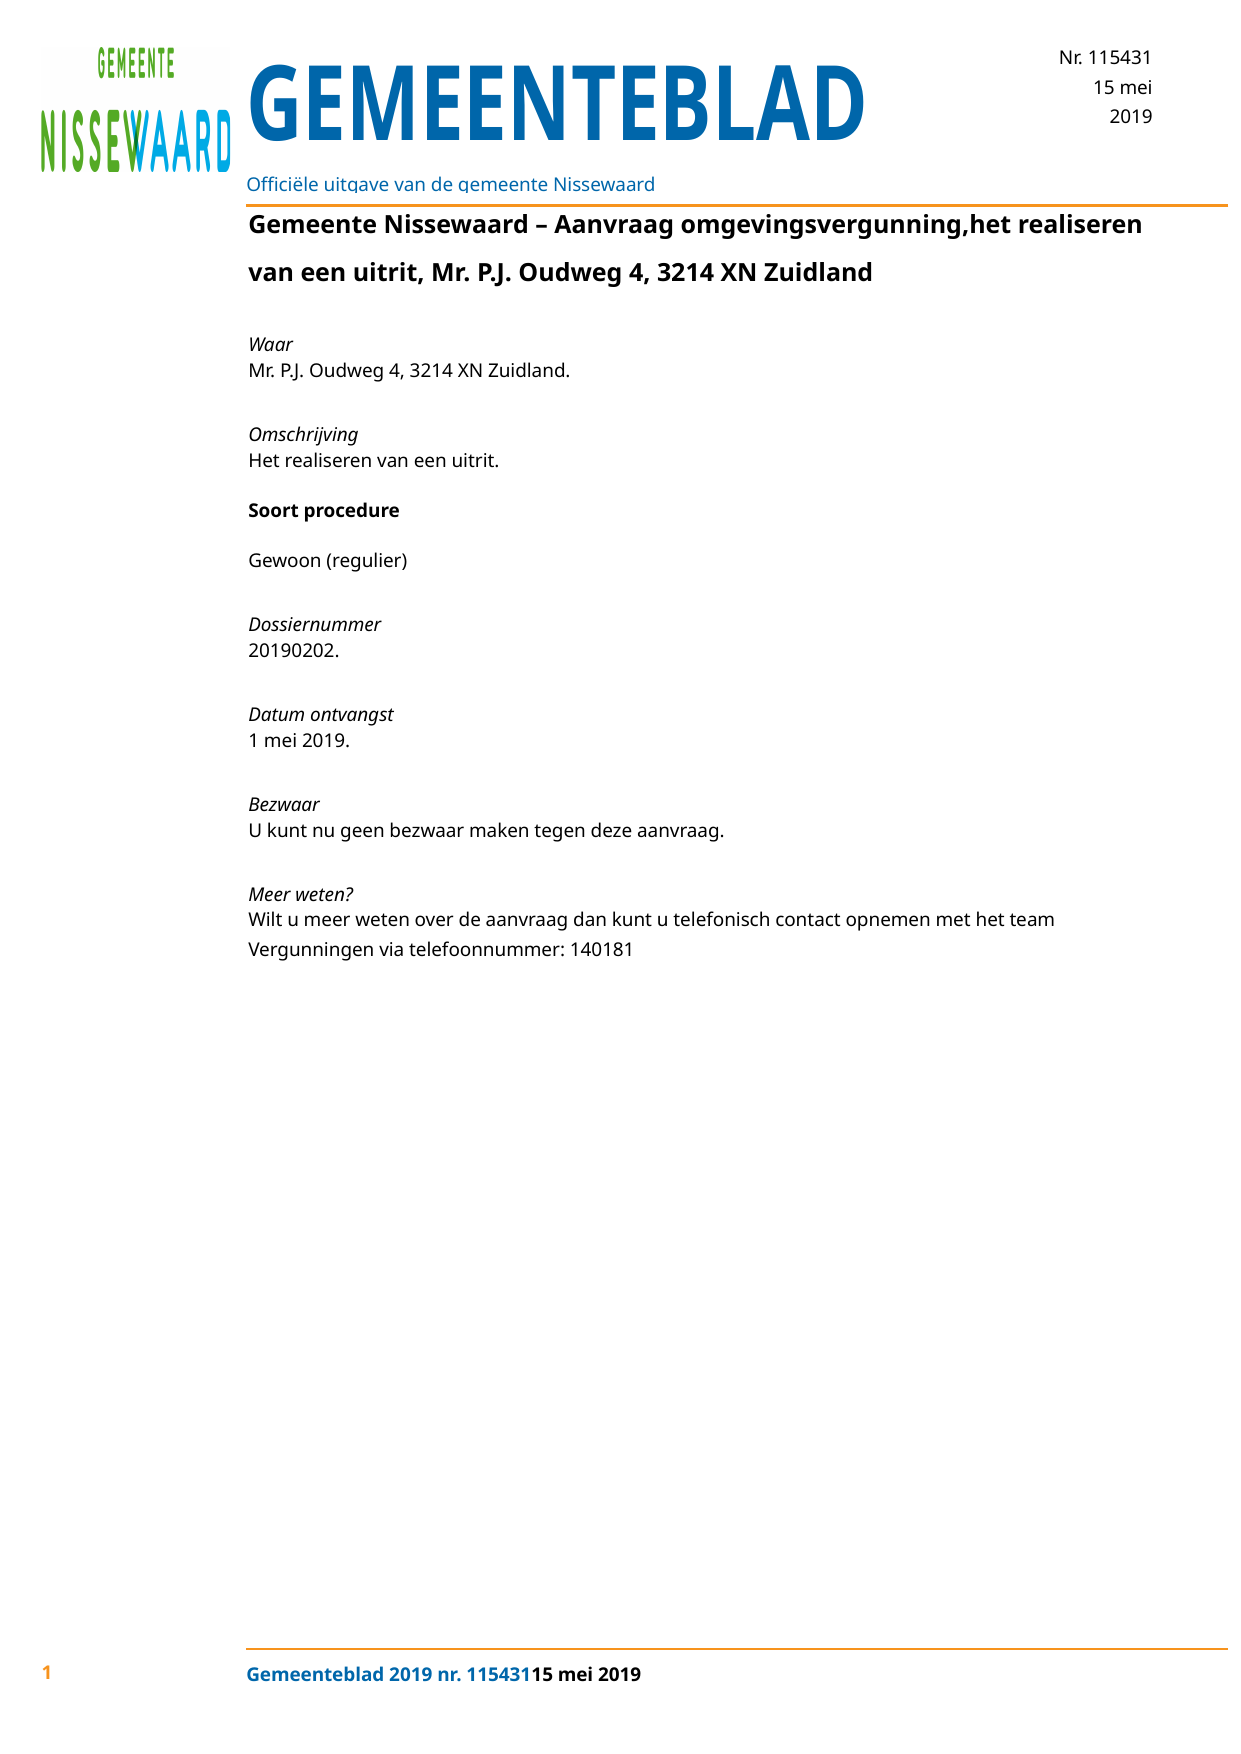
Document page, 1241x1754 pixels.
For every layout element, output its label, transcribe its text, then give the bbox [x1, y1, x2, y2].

text Het realiseren van een uitrit. [248, 447, 1152, 473]
text 20190202. [248, 637, 1152, 663]
text Soort procedure [248, 497, 1152, 523]
text Gewoon (regulier) [248, 548, 1152, 573]
text Omschrijving [248, 421, 1152, 447]
picture [222, 122, 227, 160]
text Meer weten? [248, 881, 1152, 906]
picture [201, 122, 206, 138]
text Bezwaar [248, 791, 1152, 817]
text Gemeente Nissewaard – Aanvraag omgevingsvergunning,het realiseren van een uitrit, Mr. P.J. Oudweg 4, 3214 XN Zuidland [248, 207, 1152, 288]
text U kunt nu geen bezwaar maken tegen deze aanvraag. [248, 817, 1152, 842]
picture [200, 151, 206, 172]
picture [154, 157, 165, 172]
text Waar [248, 331, 1152, 357]
picture [41, 47, 231, 172]
text Datum ontvangst [248, 701, 1152, 727]
text Mr. P.J. Oudweg 4, 3214 XN Zuidland. [248, 357, 1152, 383]
text Wilt u meer weten over de aanvraag dan kunt u telefonisch contact opnemen met het team Vergunningen via telefoonnummer: 140181 [248, 906, 1152, 962]
text 1 mei 2019. [248, 727, 1152, 753]
text Dossiernummer [248, 612, 1152, 637]
picture [176, 157, 187, 172]
